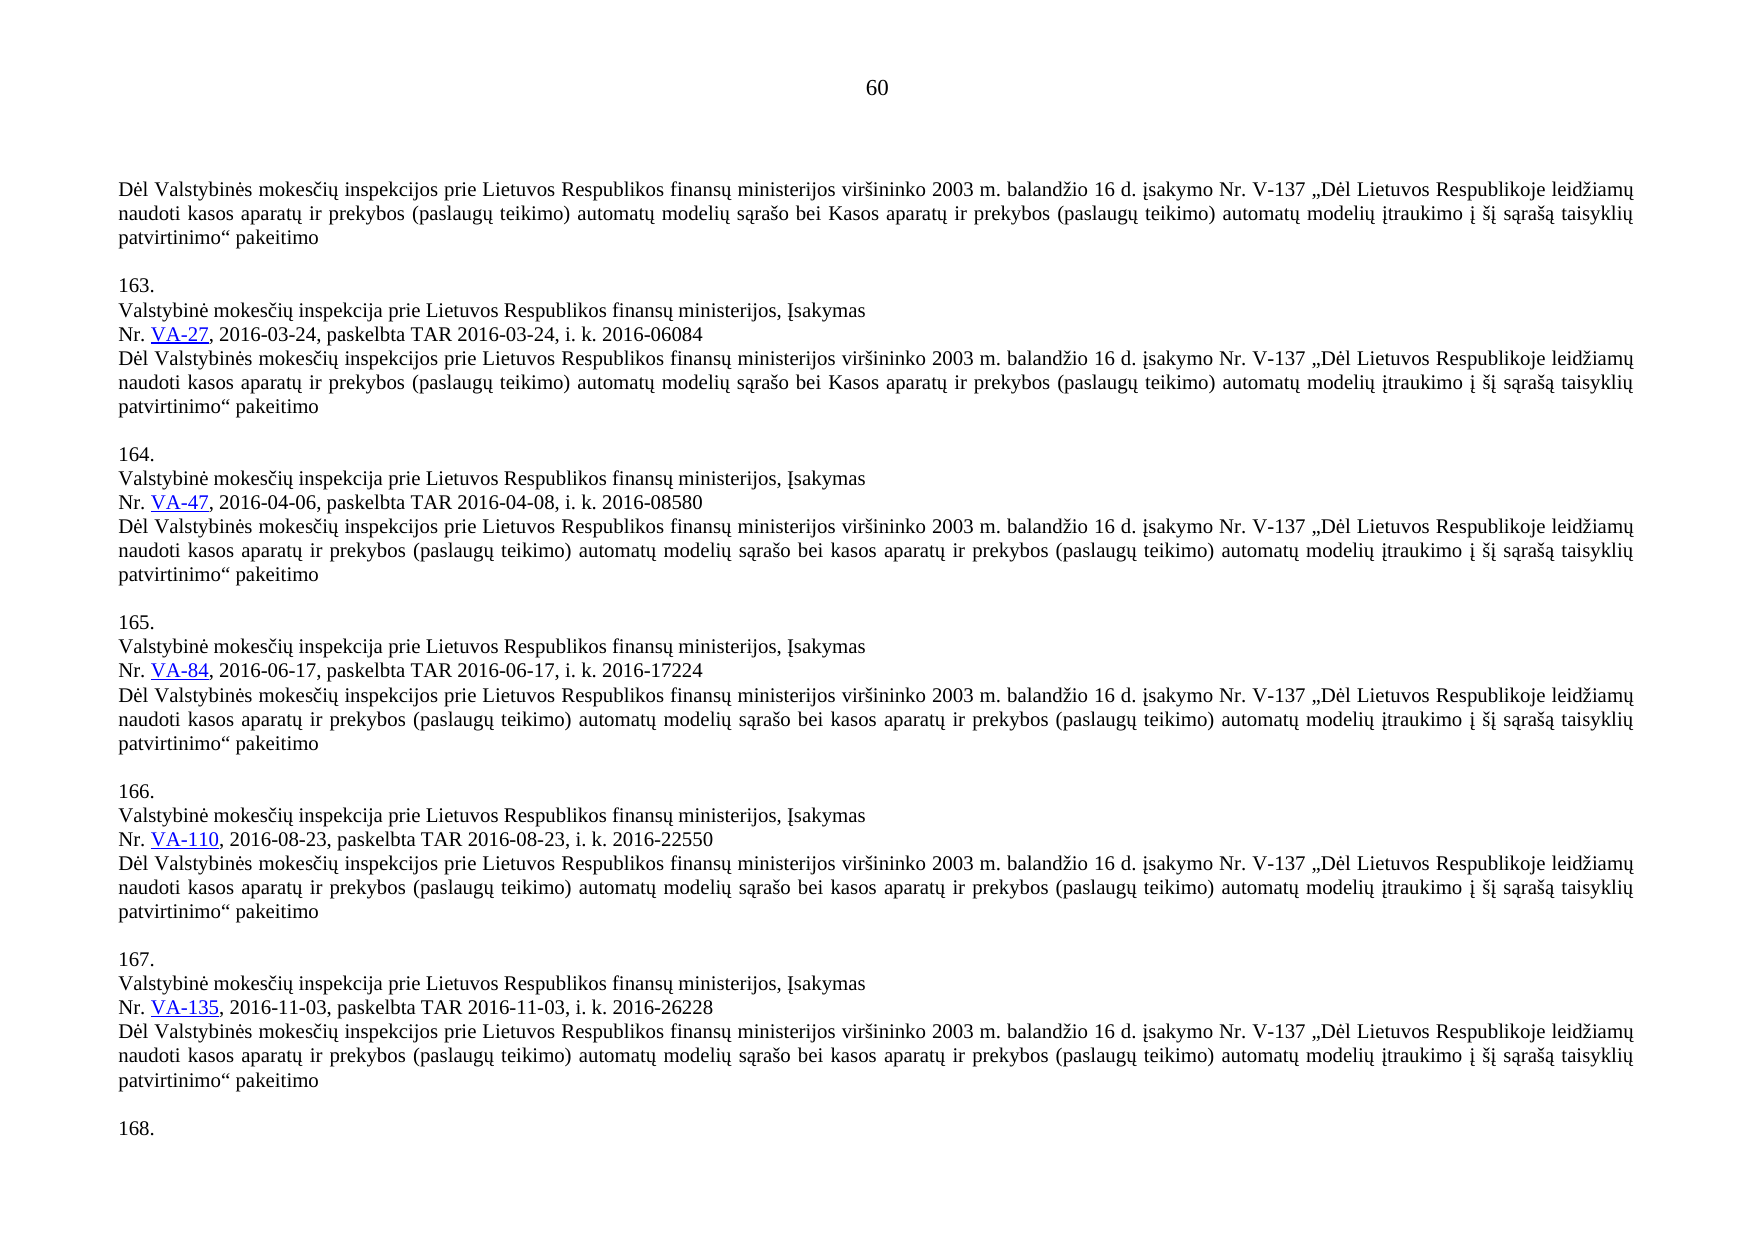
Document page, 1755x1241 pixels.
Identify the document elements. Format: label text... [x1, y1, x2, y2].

text 164. [118, 442, 1636, 466]
text Dėl Valstybinės mokesčių inspekcijos prie Lietuvos Respublikos finansų ministerijos viršininko 2003 m. balandžio 16 d. įsakymo Nr. V-137 „Dėl Lietuvos Respublikoje leidžiamų naudoti kasos aparatų ir prekybos (paslaugų teikimo) automatų modelių sąrašo bei kasos aparatų ir prekybos (paslaugų teikimo) automatų modelių įtraukimo į šį sąrašą taisyklių patvirtinimo“ pakeitimo [118, 514, 1636, 586]
text 166. [118, 779, 1636, 803]
text Valstybinė mokesčių inspekcija prie Lietuvos Respublikos finansų ministerijos, Įsakymas [118, 466, 1636, 490]
text 163. [118, 273, 1636, 297]
text 168. [118, 1116, 1636, 1140]
text Nr. VA-110, 2016-08-23, paskelbta TAR 2016-08-23, i. k. 2016-22550 [118, 827, 1636, 851]
text Nr. VA-27, 2016-03-24, paskelbta TAR 2016-03-24, i. k. 2016-06084 [118, 322, 1636, 346]
text Nr. VA-47, 2016-04-06, paskelbta TAR 2016-04-08, i. k. 2016-08580 [118, 490, 1636, 514]
text Valstybinė mokesčių inspekcija prie Lietuvos Respublikos finansų ministerijos, Įsakymas [118, 803, 1636, 827]
text Dėl Valstybinės mokesčių inspekcijos prie Lietuvos Respublikos finansų ministerijos viršininko 2003 m. balandžio 16 d. įsakymo Nr. V-137 „Dėl Lietuvos Respublikoje leidžiamų naudoti kasos aparatų ir prekybos (paslaugų teikimo) automatų modelių sąrašo bei kasos aparatų ir prekybos (paslaugų teikimo) automatų modelių įtraukimo į šį sąrašą taisyklių patvirtinimo“ pakeitimo [118, 851, 1636, 923]
text Valstybinė mokesčių inspekcija prie Lietuvos Respublikos finansų ministerijos, Įsakymas [118, 634, 1636, 658]
text 167. [118, 947, 1636, 971]
text Dėl Valstybinės mokesčių inspekcijos prie Lietuvos Respublikos finansų ministerijos viršininko 2003 m. balandžio 16 d. įsakymo Nr. V-137 „Dėl Lietuvos Respublikoje leidžiamų naudoti kasos aparatų ir prekybos (paslaugų teikimo) automatų modelių sąrašo bei kasos aparatų ir prekybos (paslaugų teikimo) automatų modelių įtraukimo į šį sąrašą taisyklių patvirtinimo“ pakeitimo [118, 682, 1636, 755]
text Nr. VA-135, 2016-11-03, paskelbta TAR 2016-11-03, i. k. 2016-26228 [118, 995, 1636, 1019]
text Dėl Valstybinės mokesčių inspekcijos prie Lietuvos Respublikos finansų ministerijos viršininko 2003 m. balandžio 16 d. įsakymo Nr. V-137 „Dėl Lietuvos Respublikoje leidžiamų naudoti kasos aparatų ir prekybos (paslaugų teikimo) automatų modelių sąrašo bei kasos aparatų ir prekybos (paslaugų teikimo) automatų modelių įtraukimo į šį sąrašą taisyklių patvirtinimo“ pakeitimo [118, 1019, 1636, 1092]
text Nr. VA-84, 2016-06-17, paskelbta TAR 2016-06-17, i. k. 2016-17224 [118, 658, 1636, 682]
text Dėl Valstybinės mokesčių inspekcijos prie Lietuvos Respublikos finansų ministerijos viršininko 2003 m. balandžio 16 d. įsakymo Nr. V-137 „Dėl Lietuvos Respublikoje leidžiamų naudoti kasos aparatų ir prekybos (paslaugų teikimo) automatų modelių sąrašo bei Kasos aparatų ir prekybos (paslaugų teikimo) automatų modelių įtraukimo į šį sąrašą taisyklių patvirtinimo“ pakeitimo [118, 346, 1636, 418]
text Valstybinė mokesčių inspekcija prie Lietuvos Respublikos finansų ministerijos, Įsakymas [118, 971, 1636, 995]
text 165. [118, 610, 1636, 634]
text Dėl Valstybinės mokesčių inspekcijos prie Lietuvos Respublikos finansų ministerijos viršininko 2003 m. balandžio 16 d. įsakymo Nr. V-137 „Dėl Lietuvos Respublikoje leidžiamų naudoti kasos aparatų ir prekybos (paslaugų teikimo) automatų modelių sąrašo bei Kasos aparatų ir prekybos (paslaugų teikimo) automatų modelių įtraukimo į šį sąrašą taisyklių patvirtinimo“ pakeitimo [118, 177, 1636, 249]
text Valstybinė mokesčių inspekcija prie Lietuvos Respublikos finansų ministerijos, Įsakymas [118, 297, 1636, 322]
